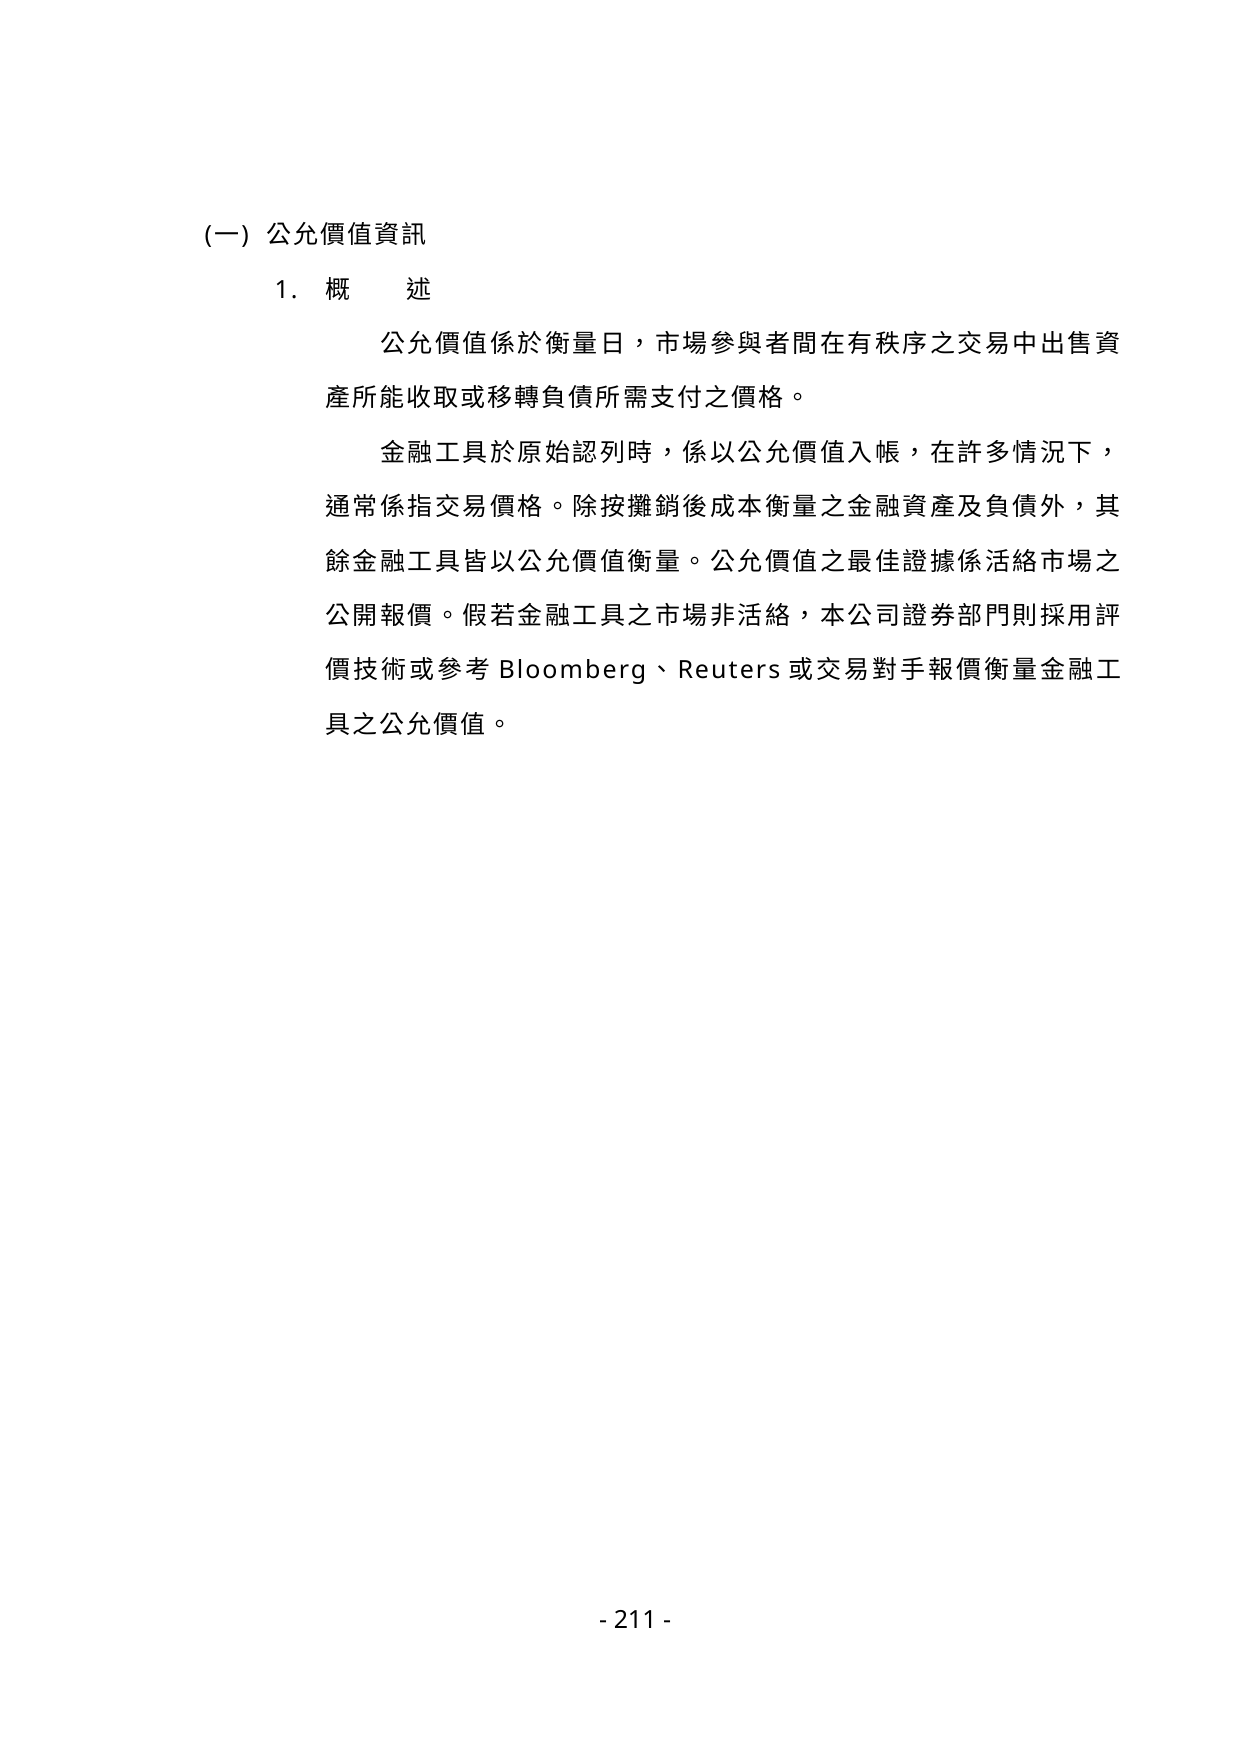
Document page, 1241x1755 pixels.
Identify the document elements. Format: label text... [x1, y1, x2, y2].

text 公允價值係於衡量日，市場參與者間在有秩序之交易中出售資產所能收取或移轉負債所需支付之價格。 [325, 323, 1122, 414]
text 金融工具於原始認列時，係以公允價值入帳，在許多情況下，通常係指交易價格。除按攤銷後成本衡量之金融資產及負債外，其餘金融工具皆以公允價值衡量。公允價值之最佳證據係活絡市場之公開報價。假若金融工具之市場非活絡，本公司證券部門則採用評價技術或參考Bloomberg、Reuters或交易對手報價衡量金融工具之公允價值。 [325, 432, 1122, 740]
text (一) 公允價值資訊 [177, 215, 1122, 251]
text 1. 概 述 [266, 269, 1122, 305]
